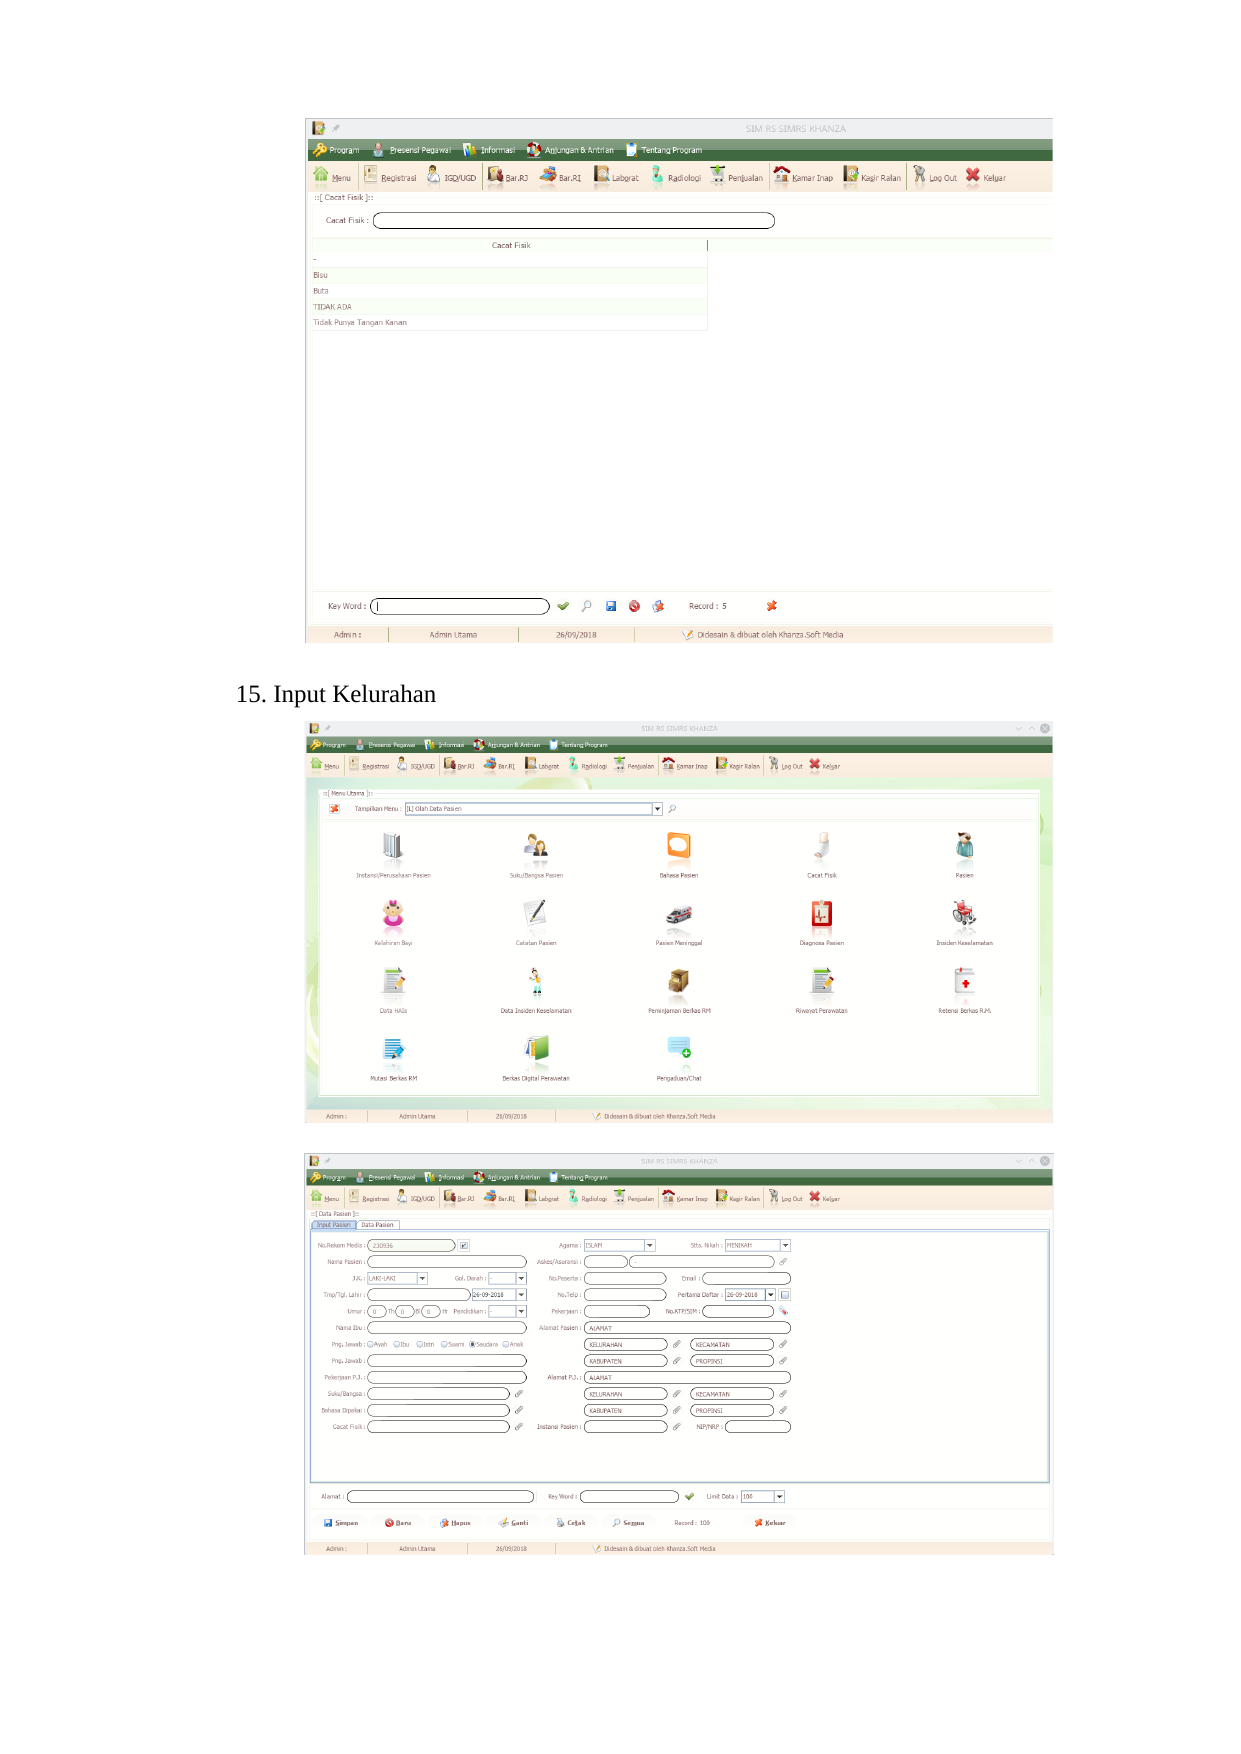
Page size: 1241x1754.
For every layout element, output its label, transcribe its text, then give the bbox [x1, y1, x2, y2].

text 15. Input Kelurahan [236, 679, 1122, 707]
picture [304, 1153, 1054, 1555]
picture [304, 721, 1054, 1123]
picture [305, 118, 1053, 643]
